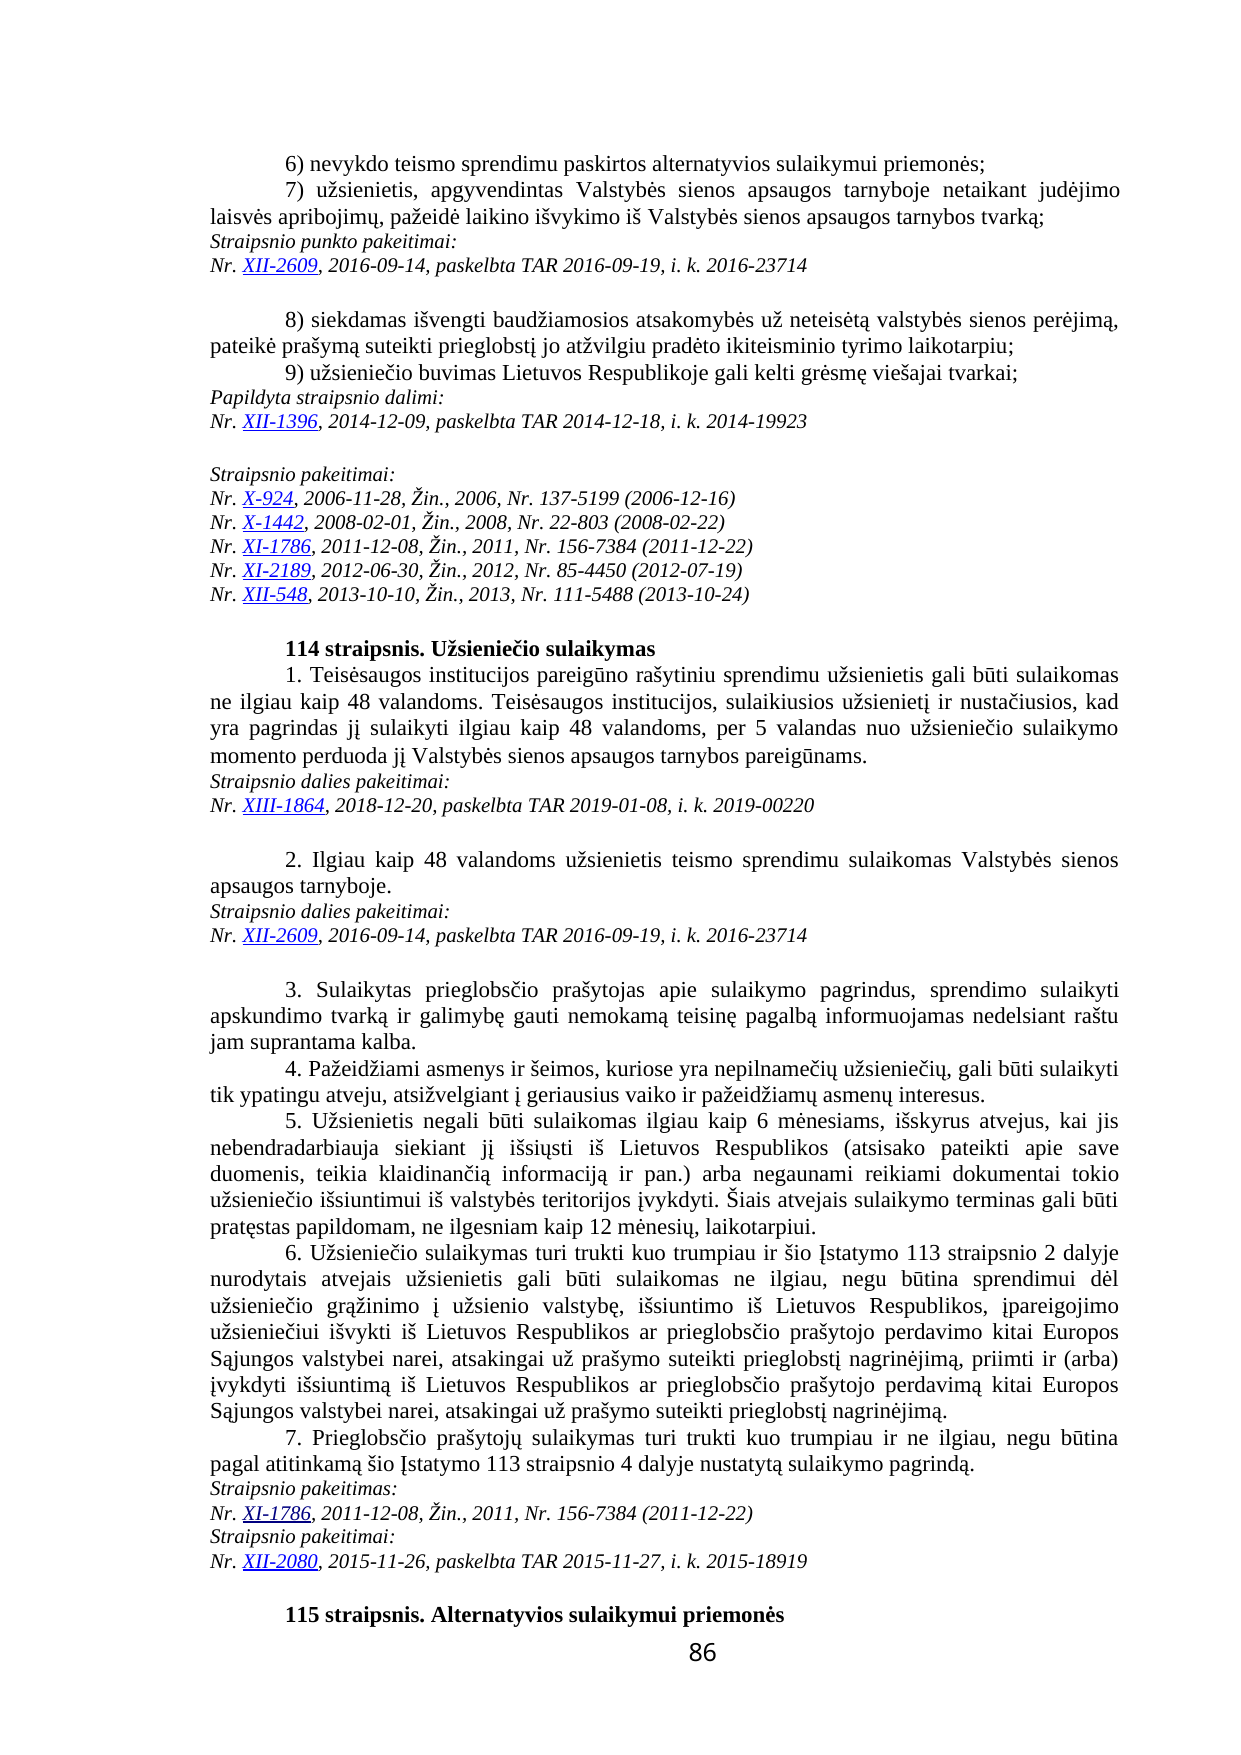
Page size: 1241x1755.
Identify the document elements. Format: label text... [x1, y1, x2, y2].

text Nr. XII-1396, 2014-12-09, paskelbta TAR 2014-12-18, i. k. 2014-19923 [210, 409, 1120, 433]
text 1. Teisėsaugos institucijos pareigūno rašytiniu sprendimu užsienietis gali būti sulaikomas ne ilgiau kaip 48 valandoms. Teisėsaugos institucijos, sulaikiusios užsienietį ir nustačiusios, kad yra pagrindas jį sulaikyti ilgiau kaip 48 valandoms, per 5 valandas nuo užsieniečio sulaikymo momento perduoda jį Valstybės sienos apsaugos tarnybos pareigūnams. [210, 661, 1120, 769]
text Nr. XII-2080, 2015-11-26, paskelbta TAR 2015-11-27, i. k. 2015-18919 [210, 1548, 1120, 1573]
text Straipsnio pakeitimai: [210, 462, 1120, 486]
text 4. Pažeidžiami asmenys ir šeimos, kuriose yra nepilnamečių užsieniečių, gali būti sulaikyti tik ypatingu atveju, atsižvelgiant į geriausius vaiko ir pažeidžiamų asmenų interesus. [210, 1055, 1120, 1107]
text 3. Sulaikytas prieglobsčio prašytojas apie sulaikymo pagrindus, sprendimo sulaikyti apskundimo tvarką ir galimybę gauti nemokamą teisinę pagalbą informuojamas nedelsiant raštu jam suprantama kalba. [210, 976, 1120, 1055]
text Nr. XII-548, 2013-10-10, Žin., 2013, Nr. 111-5488 (2013-10-24) [210, 582, 1120, 606]
text 114 straipsnis. Užsieniečio sulaikymas [210, 635, 1120, 661]
text Straipsnio dalies pakeitimai: [210, 899, 1120, 923]
text Nr. XI-2189, 2012-06-30, Žin., 2012, Nr. 85-4450 (2012-07-19) [210, 558, 1120, 582]
text Nr. XI-1786, 2011-12-08, Žin., 2011, Nr. 156-7384 (2011-12-22) [210, 534, 1120, 558]
text Papildyta straipsnio dalimi: [210, 385, 1120, 409]
text 2. Ilgiau kaip 48 valandoms užsienietis teismo sprendimu sulaikomas Valstybės sienos apsaugos tarnyboje. [210, 846, 1120, 899]
text 5. Užsienietis negali būti sulaikomas ilgiau kaip 6 mėnesiams, išskyrus atvejus, kai jis nebendradarbiauja siekiant jį išsiųsti iš Lietuvos Respublikos (atsisako pateikti apie save duomenis, teikia klaidinančią informaciją ir pan.) arba negaunami reikiami dokumentai tokio užsieniečio išsiuntimui iš valstybės teritorijos įvykdyti. Šiais atvejais sulaikymo terminas gali būti pratęstas papildomam, ne ilgesniam kaip 12 mėnesių, laikotarpiui. [210, 1107, 1120, 1239]
text Nr. XII-2609, 2016-09-14, paskelbta TAR 2016-09-19, i. k. 2016-23714 [210, 253, 1120, 277]
text 7. Prieglobsčio prašytojų sulaikymas turi trukti kuo trumpiau ir ne ilgiau, negu būtina pagal atitinkamą šio Įstatymo 113 straipsnio 4 dalyje nustatytą sulaikymo pagrindą. [210, 1424, 1120, 1476]
text 6) nevykdo teismo sprendimu paskirtos alternatyvios sulaikymui priemonės; [210, 150, 1120, 176]
text Nr. X-1442, 2008-02-01, Žin., 2008, Nr. 22-803 (2008-02-22) [210, 510, 1120, 534]
text Nr. XII-2609, 2016-09-14, paskelbta TAR 2016-09-19, i. k. 2016-23714 [210, 923, 1120, 947]
text Straipsnio pakeitimai: [210, 1524, 1120, 1548]
text Nr. X-924, 2006-11-28, Žin., 2006, Nr. 137-5199 (2006-12-16) [210, 486, 1120, 510]
text 7) užsienietis, apgyvendintas Valstybės sienos apsaugos tarnyboje netaikant judėjimo laisvės apribojimų, pažeidė laikino išvykimo iš Valstybės sienos apsaugos tarnybos tvarką; [210, 176, 1120, 229]
text Straipsnio dalies pakeitimai: [210, 769, 1120, 793]
text 8) siekdamas išvengti baudžiamosios atsakomybės už neteisėtą valstybės sienos perėjimą, pateikė prašymą suteikti prieglobstį jo atžvilgiu pradėto ikiteisminio tyrimo laikotarpiu; [210, 306, 1120, 359]
text 6. Užsieniečio sulaikymas turi trukti kuo trumpiau ir šio Įstatymo 113 straipsnio 2 dalyje nurodytais atvejais užsienietis gali būti sulaikomas ne ilgiau, negu būtina sprendimui dėl užsieniečio grąžinimo į užsienio valstybę, išsiuntimo iš Lietuvos Respublikos, įpareigojimo užsieniečiui išvykti iš Lietuvos Respublikos ar prieglobsčio prašytojo perdavimo kitai Europos Sąjungos valstybei narei, atsakingai už prašymo suteikti prieglobstį nagrinėjimą, priimti ir (arba) įvykdyti išsiuntimą iš Lietuvos Respublikos ar prieglobsčio prašytojo perdavimą kitai Europos Sąjungos valstybei narei, atsakingai už prašymo suteikti prieglobstį nagrinėjimą. [210, 1239, 1120, 1424]
text Straipsnio pakeitimas: [210, 1476, 1120, 1500]
text Nr. XIII-1864, 2018-12-20, paskelbta TAR 2019-01-08, i. k. 2019-00220 [210, 793, 1120, 817]
text 115 straipsnis. Alternatyvios sulaikymui priemonės [210, 1601, 1120, 1628]
text Straipsnio punkto pakeitimai: [210, 229, 1120, 253]
text Nr. XI-1786, 2011-12-08, Žin., 2011, Nr. 156-7384 (2011-12-22) [210, 1500, 1120, 1524]
text 9) užsieniečio buvimas Lietuvos Respublikoje gali kelti grėsmę viešajai tvarkai; [210, 359, 1120, 385]
